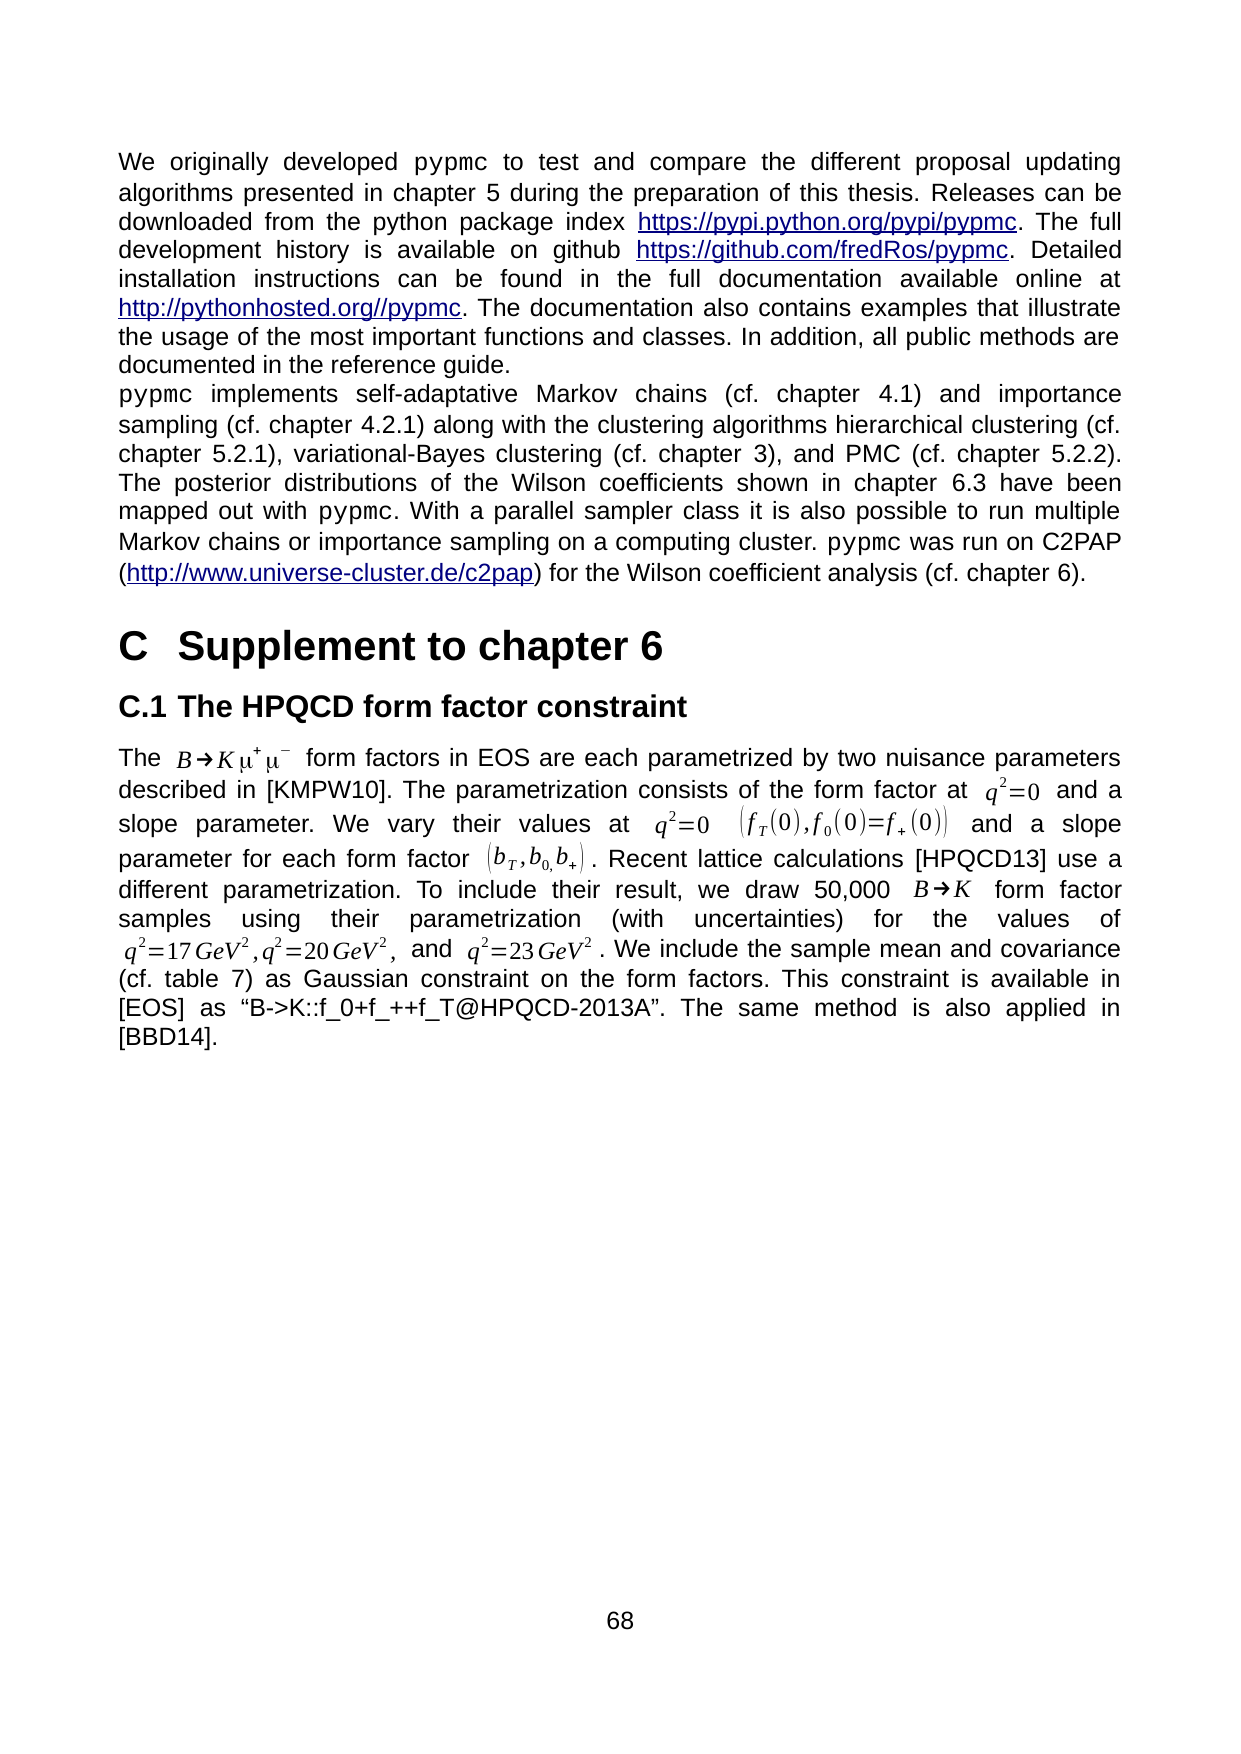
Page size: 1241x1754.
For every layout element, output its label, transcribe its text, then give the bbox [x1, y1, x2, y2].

title The HPQCD form factor constraint [118, 688, 1122, 723]
text The form factors in EOS are each parametrized by two nuisance parameters described in [KMPW10]. The parametrization consists of the form factor at and a slope parameter. We vary their values at and a slope parameter for each form factor . Recent lattice calculations [HPQCD13] use a different parametrization. To include their result, we draw 50,000 form factor samples using their parametrization (with uncertainties) for the values of and . We include the sample mean and covariance (cf. table 7) as Gaussian constraint on the form factors. This constraint is available in [EOS] as “B->K::f_0+f_++f_T@HPQCD-2013A”. The same method is also applied in [BBD14]. [118, 742, 1122, 1051]
text We originally developed pypmc to test and compare the different proposal updating algorithms presented in chapter 5 during the preparation of this thesis. Releases can be downloaded from the python package index https://pypi.python.org/pypi/pypmc. The full development history is available on github https://github.com/fredRos/pypmc. Detailed installation instructions can be found in the full documentation available online at http://pythonhosted.org//pypmc. The documentation also contains examples that illustrate the usage of the most important functions and classes. In addition, all public methods are documented in the reference guide. [118, 147, 1122, 379]
text pypmc implements self-adaptative Markov chains (cf. chapter 4.1) and importance sampling (cf. chapter 4.2.1) along with the clustering algorithms hierarchical clustering (cf. chapter 5.2.1), variational-Bayes clustering (cf. chapter 3), and PMC (cf. chapter 5.2.2). The posterior distributions of the Wilson coefficients shown in chapter 6.3 have been mapped out with pypmc. With a parallel sampler class it is also possible to run multiple Markov chains or importance sampling on a computing cluster. pypmc was run on C2PAP (http://www.universe-cluster.de/c2pap) for the Wilson coefficient analysis (cf. chapter 6). [118, 379, 1122, 587]
title Supplement to chapter 6 [118, 622, 1122, 669]
